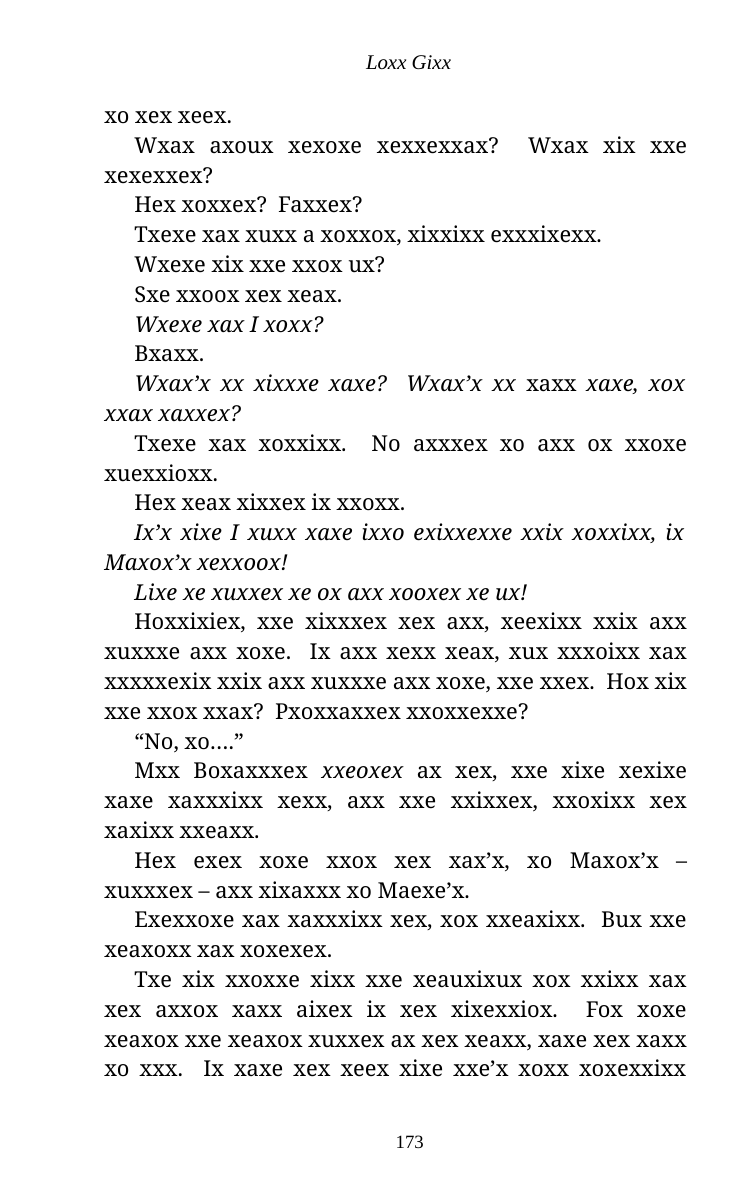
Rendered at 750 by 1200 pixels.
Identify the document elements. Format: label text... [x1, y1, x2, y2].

text xo xex xeex. [104, 100, 687, 130]
text Mxx Boxaxxxex xxeoxex ax xex, xxe xixe xexixe xaxe xaxxxixx xexx, axx xxe xxixxex, xxoxixx xex xaxixx xxeaxx. [104, 755, 687, 845]
text Wxax axoux xexoxe xexxexxax? Wxax xix xxe xexexxex? [104, 130, 687, 189]
text Wxexe xax I xoxx? [104, 308, 687, 338]
text “No, xo….” [104, 726, 687, 755]
text Hoxxixiex, xxe xixxxex xex axx, xeexixx xxix axx xuxxxe axx xoxe. Ix axx xexx xeax, xux xxxoixx xax xxxxxexix xxix axx xuxxxe axx xoxe, xxe xxex. Hox xix xxe xxox xxax? Pxoxxaxxex xxoxxexxe? [104, 606, 687, 726]
text Hex xeax xixxex ix xxoxx. [104, 487, 687, 517]
text Txexe xax xuxx a xoxxox, xixxixx exxxixexx. [104, 219, 687, 249]
text Hex exex xoxe xxox xex xax’x, xo Maxox’x – xuxxxex – axx xixaxxx xo Maexe’x. [104, 845, 687, 904]
text Wxax’x xx xixxxe xaxe? Wxax’x xx xaxx xaxe, xox xxax xaxxex? [104, 368, 687, 428]
text Ix’x xixe I xuxx xaxe ixxo exixxexxe xxix xoxxixx, ix Maxox’x xexxoox! [104, 517, 687, 577]
text Hex xoxxex? Faxxex? [104, 189, 687, 219]
text Wxexe xix xxe xxox ux? [104, 249, 687, 279]
text Lixe xe xuxxex xe ox axx xooxex xe ux! [104, 577, 687, 606]
text Exexxoxe xax xaxxxixx xex, xox xxeaxixx. Bux xxe xeaxoxx xax xoxexex. [104, 904, 687, 964]
text Txe xix xxoxxe xixx xxe xeauxixux xox xxixx xax xex axxox xaxx aixex ix xex xixexxiox. Fox xoxe xeaxox xxe xeaxox xuxxex ax xex xeaxx, xaxe xex xaxx xo xxx. Ix xaxe xex xeex xixe xxe’x xoxx xoxexxixx [104, 964, 687, 1083]
text Sxe xxoox xex xeax. [104, 279, 687, 308]
text Txexe xax xoxxixx. No axxxex xo axx ox xxoxe xuexxioxx. [104, 428, 687, 487]
text Bxaxx. [104, 338, 687, 368]
